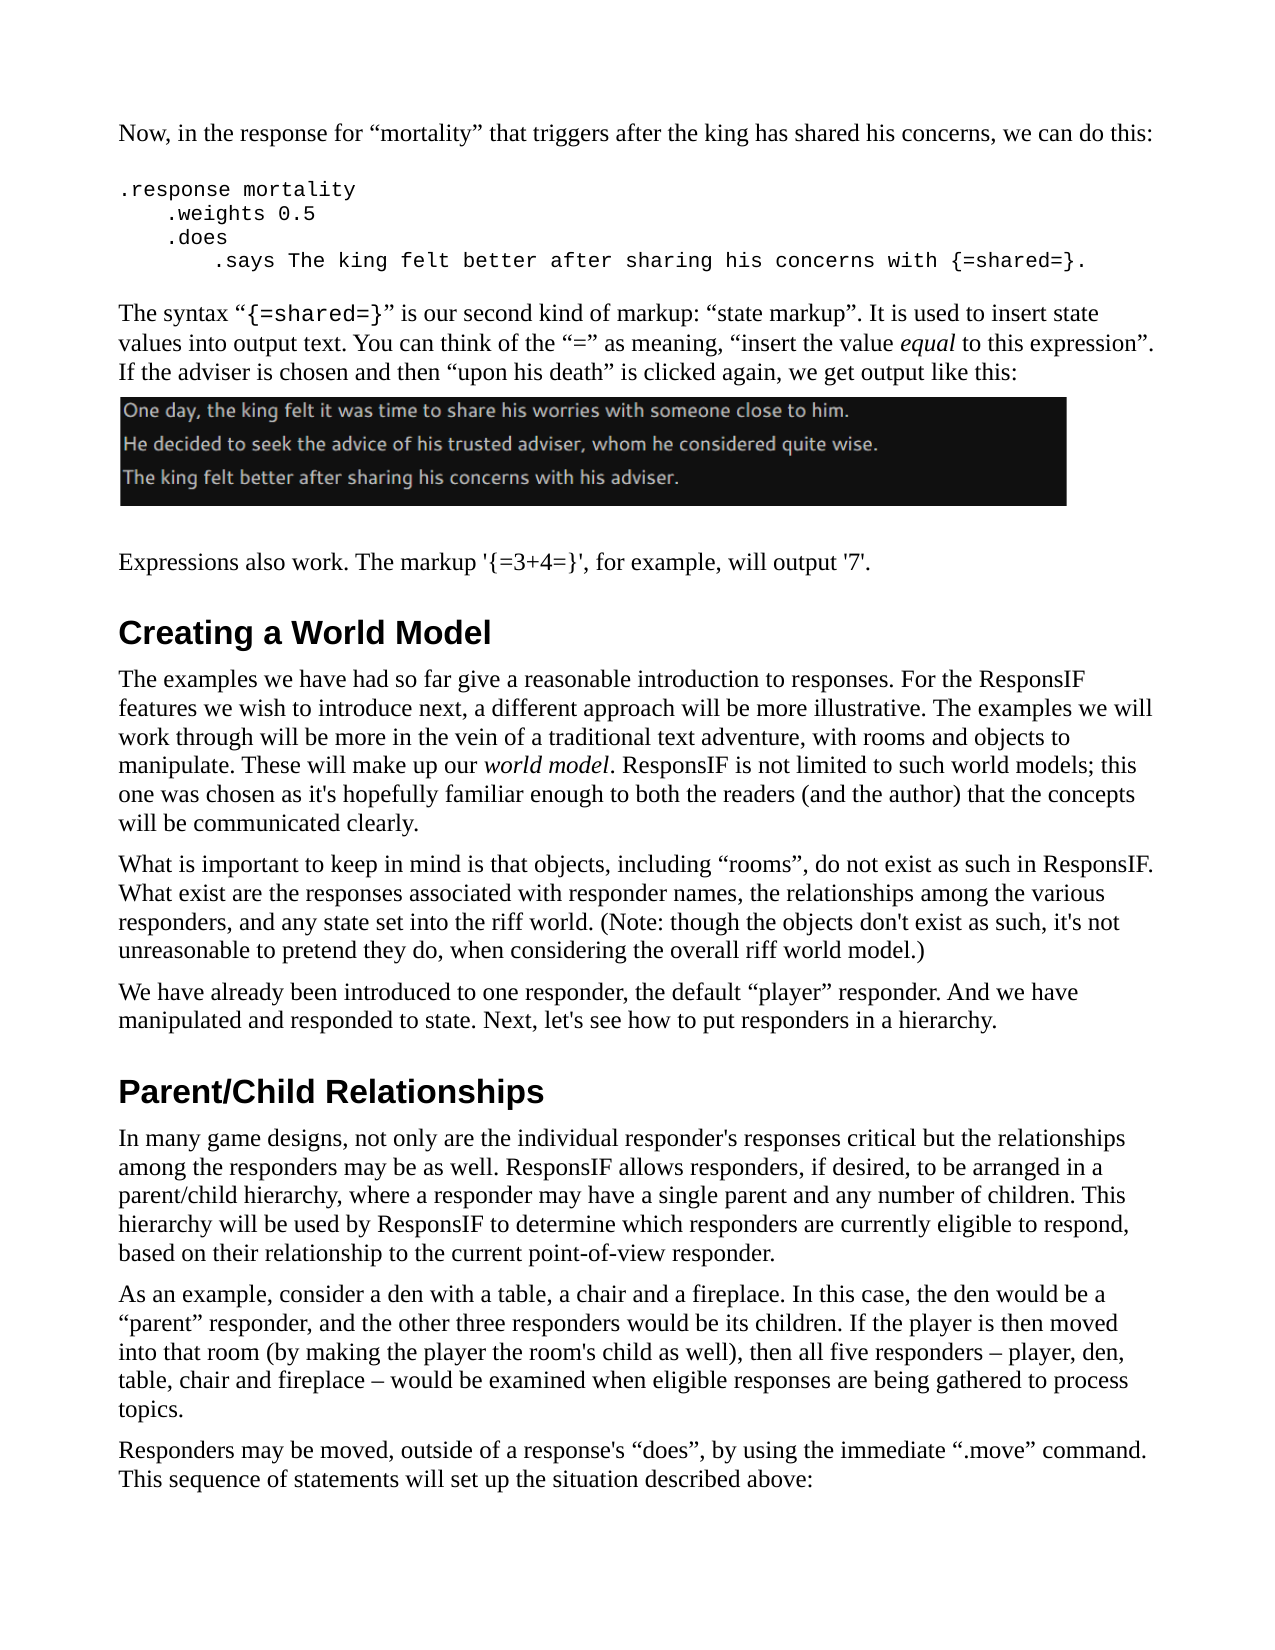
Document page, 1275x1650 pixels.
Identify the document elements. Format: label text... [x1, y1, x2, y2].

text .says The king felt better after sharing his concerns with {=shared=}. [118, 250, 1157, 274]
text .response mortality [118, 179, 1157, 203]
text We have already been introduced to one responder, the default “player” responder. And we have manipulated and responded to state. Next, let's see how to put responders in a hierarchy. [118, 977, 1157, 1034]
subtitle Creating a World Model [118, 613, 1157, 652]
text Responders may be moved, outside of a response's “does”, by using the immediate “.move” command. This sequence of statements will set up the situation described above: [118, 1435, 1157, 1493]
text The examples we have had so far give a reasonable introduction to responses. For the ResponsIF features we wish to introduce next, a different approach will be more illustrative. The examples we will work through will be more in the vein of a traditional text adventure, with rooms and objects to manipulate. These will make up our world model. ResponsIF is not limited to such world models; this one was chosen as it's hopefully familiar enough to both the readers (and the author) that the concepts will be communicated clearly. [118, 664, 1157, 837]
picture [120, 397, 1067, 506]
subtitle Parent/Child Relationships [118, 1072, 1157, 1110]
text .weights 0.5 [118, 203, 1157, 227]
text What is important to keep in mind is that objects, including “rooms”, do not exist as such in ResponsIF. What exist are the responses associated with responder names, the relationships among the various responders, and any state set into the riff world. (Note: though the objects don't exist as such, it's not unreasonable to pretend they do, when considering the overall riff world model.) [118, 849, 1157, 964]
text Now, in the response for “mortality” that triggers after the king has shared his concerns, we can do this: [118, 118, 1157, 147]
text .does [118, 227, 1157, 250]
text Expressions also work. The markup '{=3+4=}', for example, will output '7'. [118, 547, 1157, 576]
text In many game designs, not only are the individual responder's responses critical but the relationships among the responders may be as well. ResponsIF allows responders, if desired, to be arranged in a parent/child hierarchy, where a responder may have a single parent and any number of children. This hierarchy will be used by ResponsIF to determine which responders are currently eligible to respond, based on their relationship to the current point-of-view responder. [118, 1123, 1157, 1267]
text The syntax “{=shared=}” is our second kind of markup: “state markup”. It is used to insert state values into output text. You can think of the “=” as meaning, “insert the value equal to this expression”. If the adviser is chosen and then “upon his death” is clicked again, we get output like this: [118, 298, 1157, 385]
text As an example, consider a den with a table, a chair and a fireplace. In this case, the den would be a “parent” responder, and the other three responders would be its children. If the player is then moved into that room (by making the player the room's child as well), then all five responders – player, den, table, chair and fireplace – would be examined when eligible responses are being gathered to process topics. [118, 1279, 1157, 1423]
